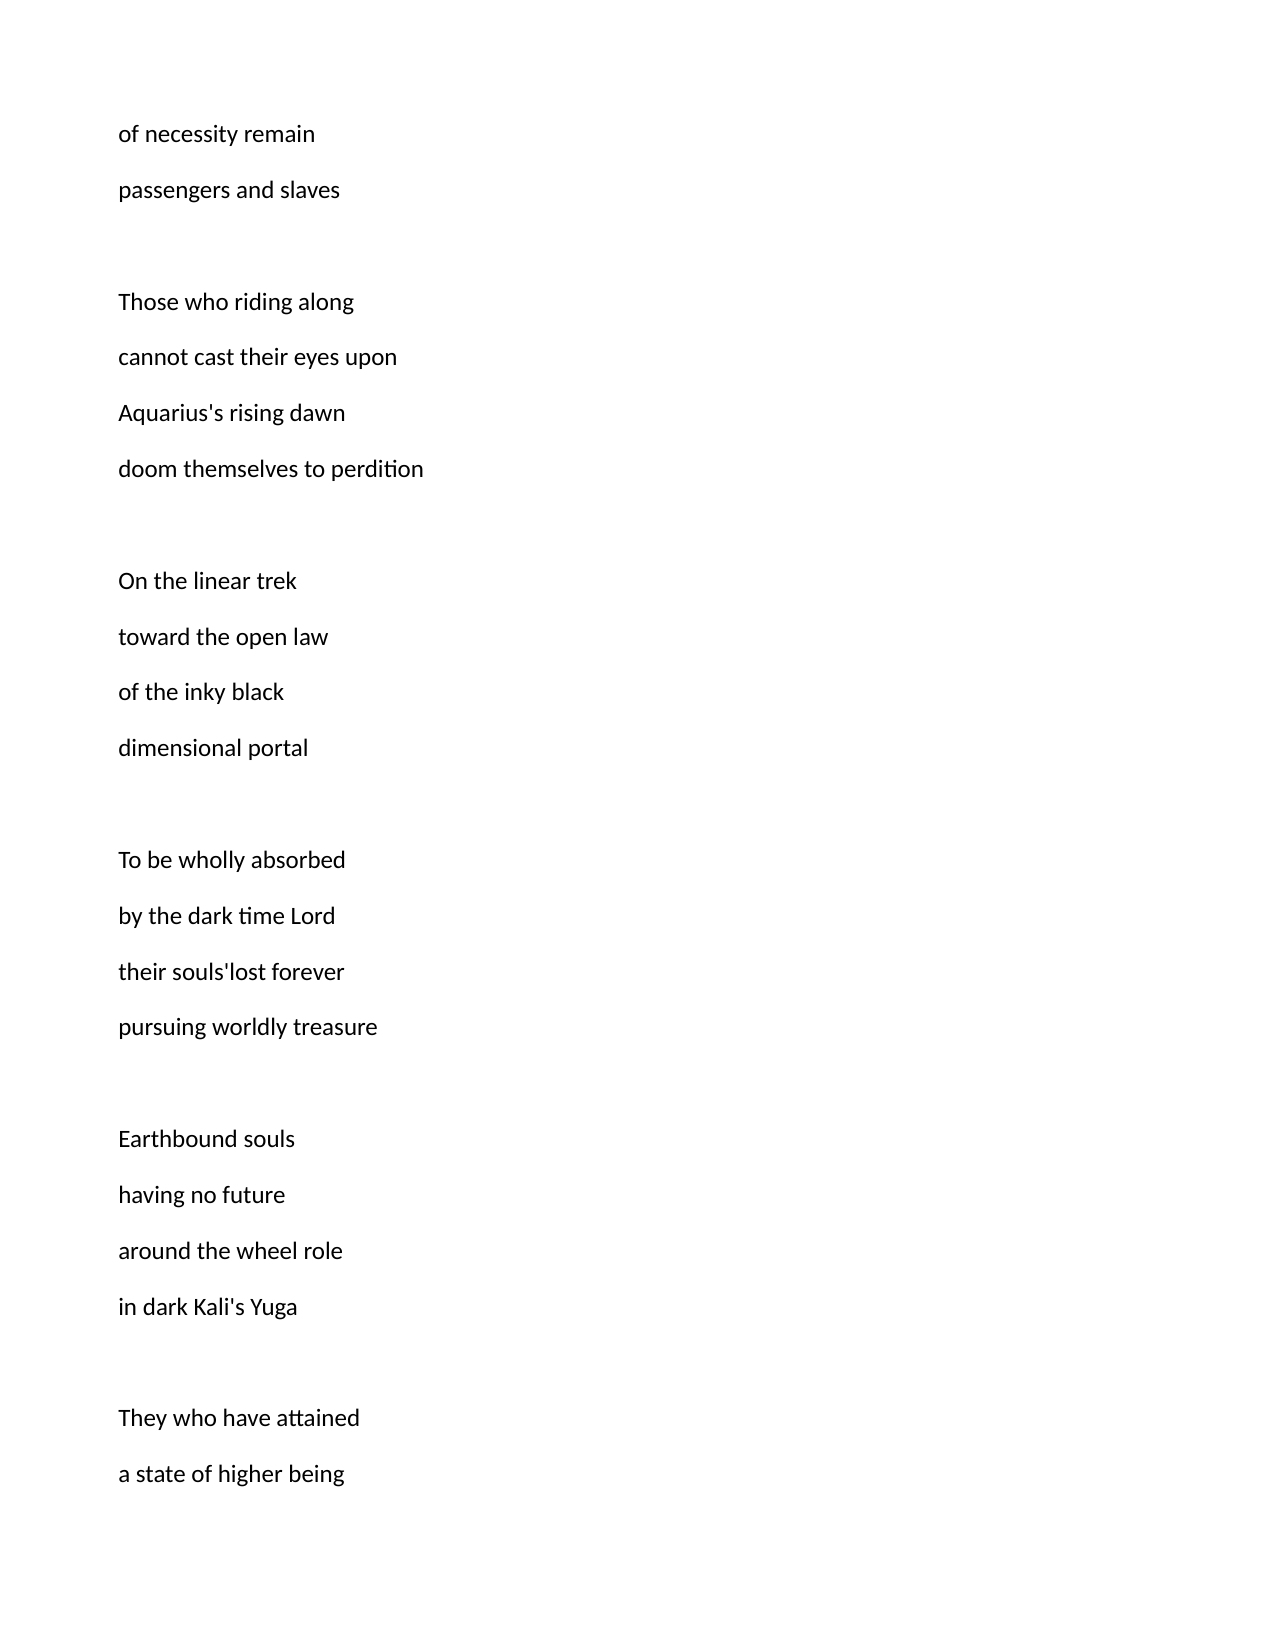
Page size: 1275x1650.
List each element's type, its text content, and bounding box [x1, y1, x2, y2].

text pursuing worldly treasure [118, 1011, 1157, 1042]
text their souls'lost forever [118, 956, 1157, 986]
text On the linear trek [118, 565, 1157, 595]
text toward the open law [118, 621, 1157, 651]
text passengers and slaves [118, 174, 1157, 204]
text They who have attained [118, 1402, 1157, 1433]
text of the inky black [118, 676, 1157, 707]
text dimensional portal [118, 732, 1157, 763]
text cannot cast their eyes upon [118, 341, 1157, 372]
text of necessity remain [118, 118, 1157, 149]
text doom themselves to perdition [118, 453, 1157, 484]
text in dark Kali's Yuga [118, 1291, 1157, 1321]
text Those who riding along [118, 286, 1157, 316]
text To be wholly absorbed [118, 844, 1157, 874]
text by the dark time Lord [118, 900, 1157, 930]
text Aquarius's rising dawn [118, 397, 1157, 428]
text around the wheel role [118, 1235, 1157, 1265]
text a state of higher being [118, 1458, 1157, 1489]
text Earthbound souls [118, 1123, 1157, 1154]
text having no future [118, 1179, 1157, 1209]
